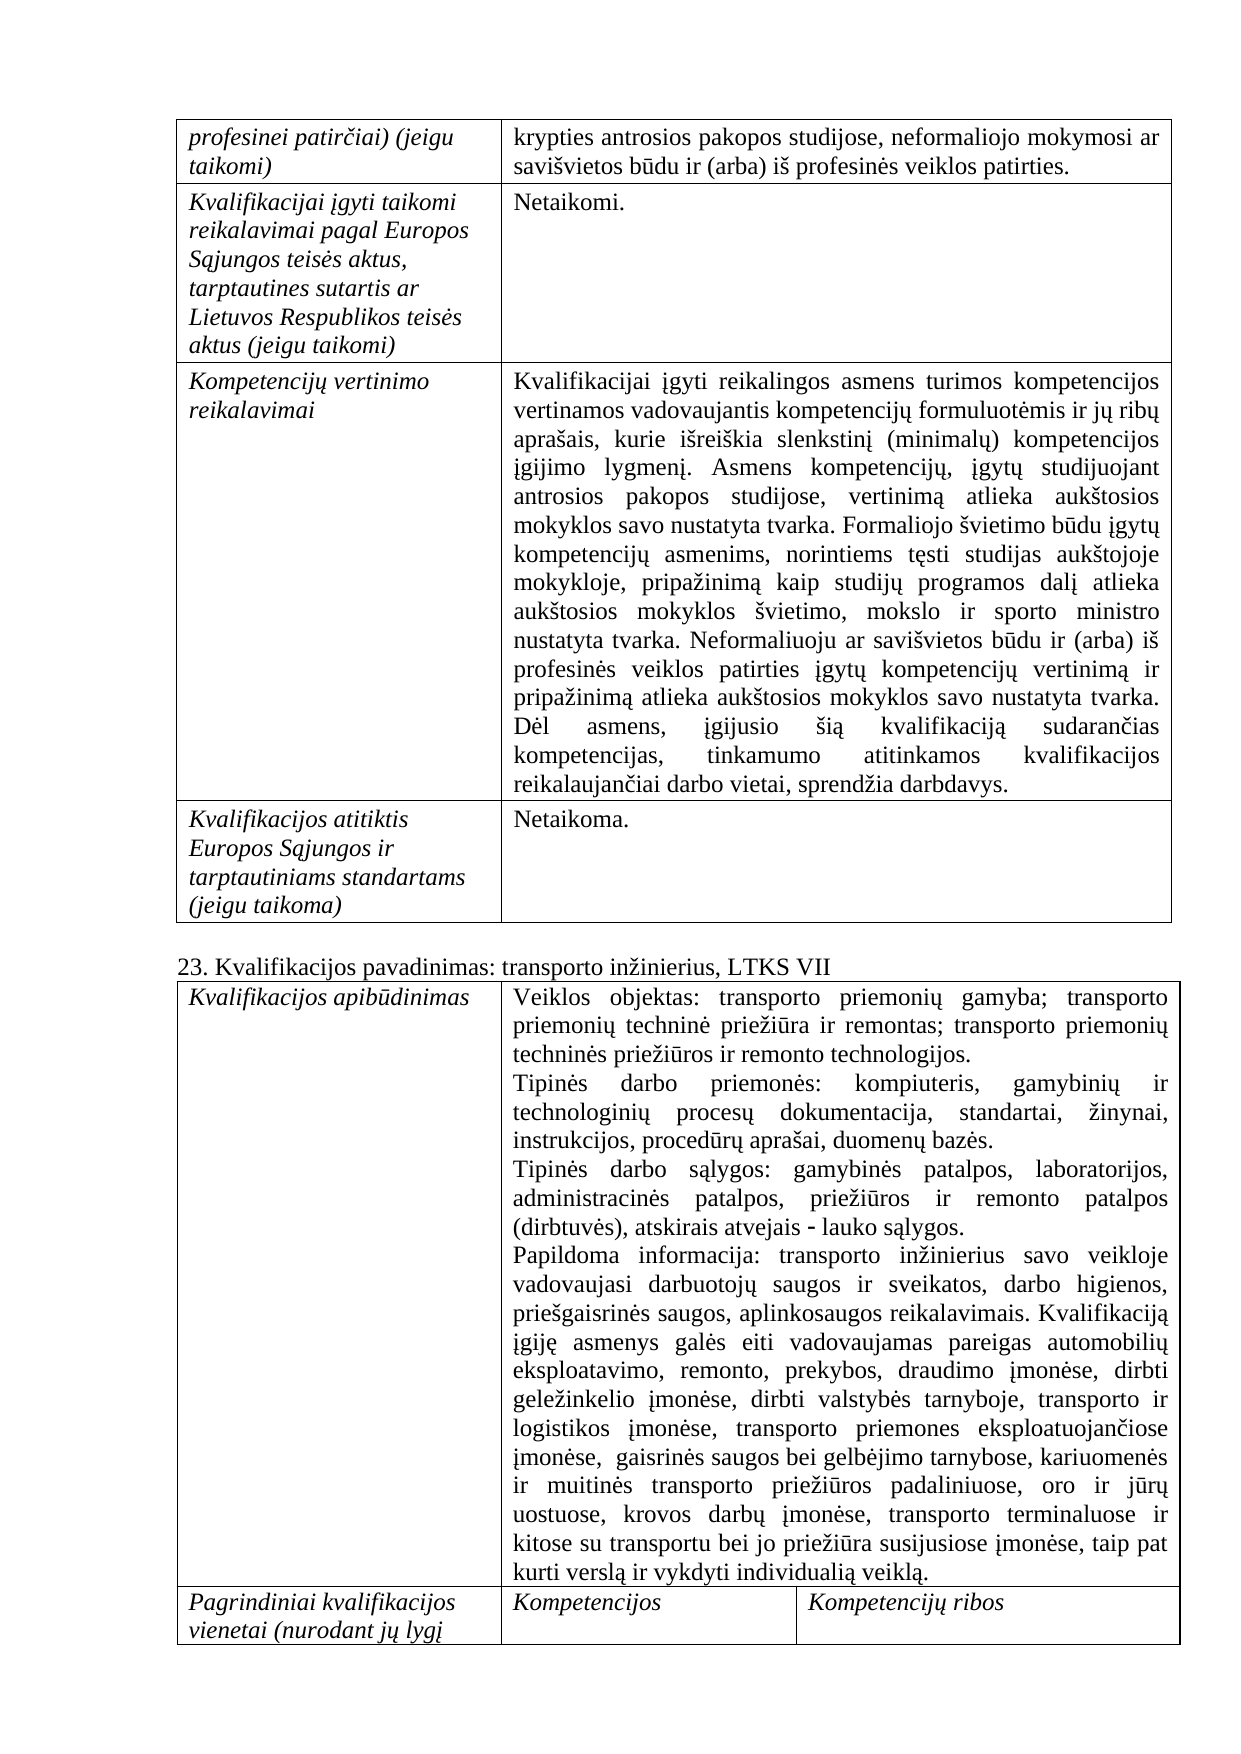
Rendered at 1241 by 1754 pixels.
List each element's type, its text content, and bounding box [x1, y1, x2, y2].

table_cell Pagrindiniai kvalifikacijos vienetai (nurodant jų lygį [178, 1587, 501, 1644]
table_cell Kvalifikacijai įgyti taikomi reikalavimai pagal Europos Sąjungos teisės aktus, tarptautines sutartis ar Lietuvos Respublikos teisės aktus (jeigu taikomi) [177, 184, 501, 362]
table_cell profesinei patirčiai) (jeigu taikomi) [177, 120, 501, 183]
table_cell krypties antrosios pakopos studijose, neformaliojo mokymosi ar savišvietos būdu ir (arba) iš profesinės veiklos patirties. [502, 120, 1171, 183]
text 23. Kvalifikacijos pavadinimas: transporto inžinierius, LTKS VII [177, 952, 1181, 981]
table_cell Kompetencijų ribos [797, 1587, 1179, 1644]
table_cell Netaikoma. [502, 801, 1171, 922]
table_cell Kompetencijų vertinimo reikalavimai [177, 363, 501, 800]
table_header Veiklos objektas: transporto priemonių gamyba; transporto priemonių techninė priežiūra ir remontas; transporto priemonių techninės priežiūros ir remonto technologijos. Tipinės darbo priemonės: kompiuteris, gamybinių ir technologinių procesų dokumentacija, standartai, žinynai, instrukcijos, procedūrų aprašai, duomenų bazės. Tipinės darbo sąlygos: gamybinės patalpos, laboratorijos, administracinės patalpos, priežiūros ir remonto patalpos (dirbtuvės), atskirais atvejais  lauko sąlygos. Papildoma informacija: transporto inžinierius savo veikloje vadovaujasi darbuotojų saugos ir sveikatos, darbo higienos, priešgaisrinės saugos, aplinkosaugos reikalavimais. Kvalifikaciją įgiję asmenys galės eiti vadovaujamas pareigas automobilių eksploatavimo, remonto, prekybos, draudimo įmonėse, dirbti geležinkelio įmonėse, dirbti valstybės tarnyboje, transporto ir logistikos įmonėse, transporto priemones eksploatuojančiose įmonėse, gaisrinės saugos bei gelbėjimo tarnybose, kariuomenės ir muitinės transporto priežiūros padaliniuose, oro ir jūrų uostuose, krovos darbų įmonėse, transporto terminaluose ir kitose su transportu bei jo priežiūra susijusiose įmonėse, taip pat kurti verslą ir vykdyti individualią veiklą. [502, 982, 1179, 1586]
table_cell Kompetencijos [502, 1587, 796, 1644]
table_cell Kvalifikacijai įgyti reikalingos asmens turimos kompetencijos vertinamos vadovaujantis kompetencijų formuluotėmis ir jų ribų aprašais, kurie išreiškia slenkstinį (minimalų) kompetencijos įgijimo lygmenį. Asmens kompetencijų, įgytų studijuojant antrosios pakopos studijose, vertinimą atlieka aukštosios mokyklos savo nustatyta tvarka. Formaliojo švietimo būdu įgytų kompetencijų asmenims, norintiems tęsti studijas aukštojoje mokykloje, pripažinimą kaip studijų programos dalį atlieka aukštosios mokyklos švietimo, mokslo ir sporto ministro nustatyta tvarka. Neformaliuoju ar savišvietos būdu ir (arba) iš profesinės veiklos patirties įgytų kompetencijų vertinimą ir pripažinimą atlieka aukštosios mokyklos savo nustatyta tvarka. Dėl asmens, įgijusio šią kvalifikaciją sudarančias kompetencijas, tinkamumo atitinkamos kvalifikacijos reikalaujančiai darbo vietai, sprendžia darbdavys. [502, 363, 1171, 800]
table_cell Kvalifikacijos atitiktis Europos Sąjungos ir tarptautiniams standartams (jeigu taikoma) [177, 801, 501, 922]
table_cell Netaikomi. [502, 184, 1171, 362]
table_header Kvalifikacijos apibūdinimas [178, 982, 501, 1586]
